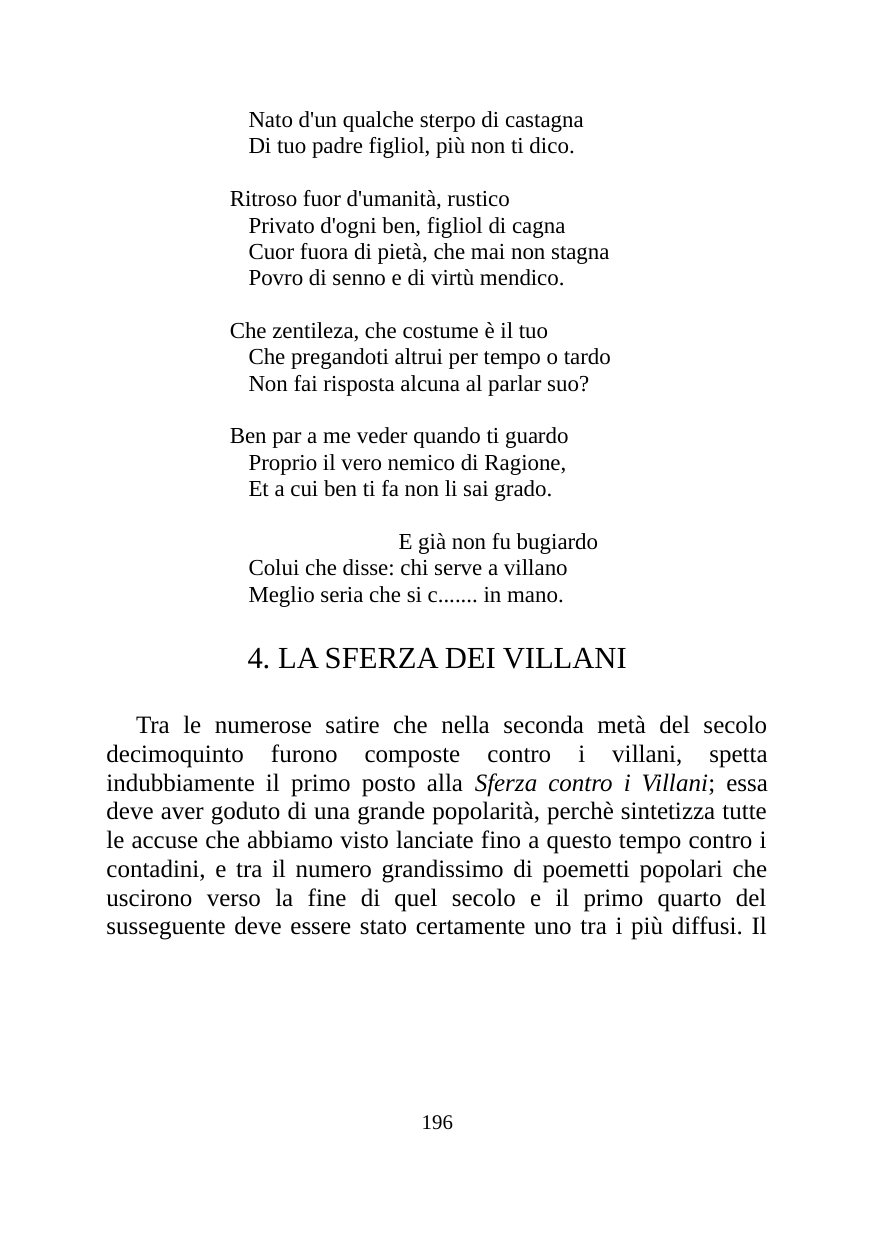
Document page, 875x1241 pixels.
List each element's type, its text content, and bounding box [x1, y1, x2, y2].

text Cuor fuora di pietà, che mai non stagna [219, 238, 768, 264]
text Ben par a me veder quando ti guardo [200, 422, 768, 449]
text Nato d'un qualche sterpo di castagna [219, 106, 768, 133]
text Privato d'ogni ben, figliol di cagna [219, 212, 768, 238]
text Meglio seria che si c....... in mano. [219, 581, 768, 607]
text E già non fu bugiardo [369, 528, 768, 554]
text Che pregandoti altrui per tempo o tardo [219, 343, 768, 370]
text Proprio il vero nemico di Ragione, [219, 449, 768, 475]
text Colui che disse: chi serve a villano [219, 554, 768, 581]
text Di tuo padre figliol, più non ti dico. [219, 133, 768, 159]
subtitle 4. LA SFERZA DEI VILLANI [106, 639, 768, 675]
text Povro di senno e di virtù mendico. [219, 264, 768, 291]
text Non fai risposta alcuna al parlar suo? [219, 370, 768, 396]
text Ritroso fuor d'umanità, rustico [200, 185, 768, 212]
text Et a cui ben ti fa non li sai grado. [219, 475, 768, 502]
text Tra le numerose satire che nella seconda metà del secolo decimoquinto furono composte contro i villani, spetta indubbiamente il primo posto alla Sferza contro i Villani; essa deve aver goduto di una grande popolarità, perchè sintetizza tutte le accuse che abbiamo visto lanciate fino a questo tempo contro i contadini, e tra il numero grandissimo di poemetti popolari che uscirono verso la fine di quel secolo e il primo quarto del susseguente deve essere stato certamente uno tra i più diffusi. Il [106, 710, 768, 940]
text Che zentileza, che costume è il tuo [200, 317, 768, 343]
